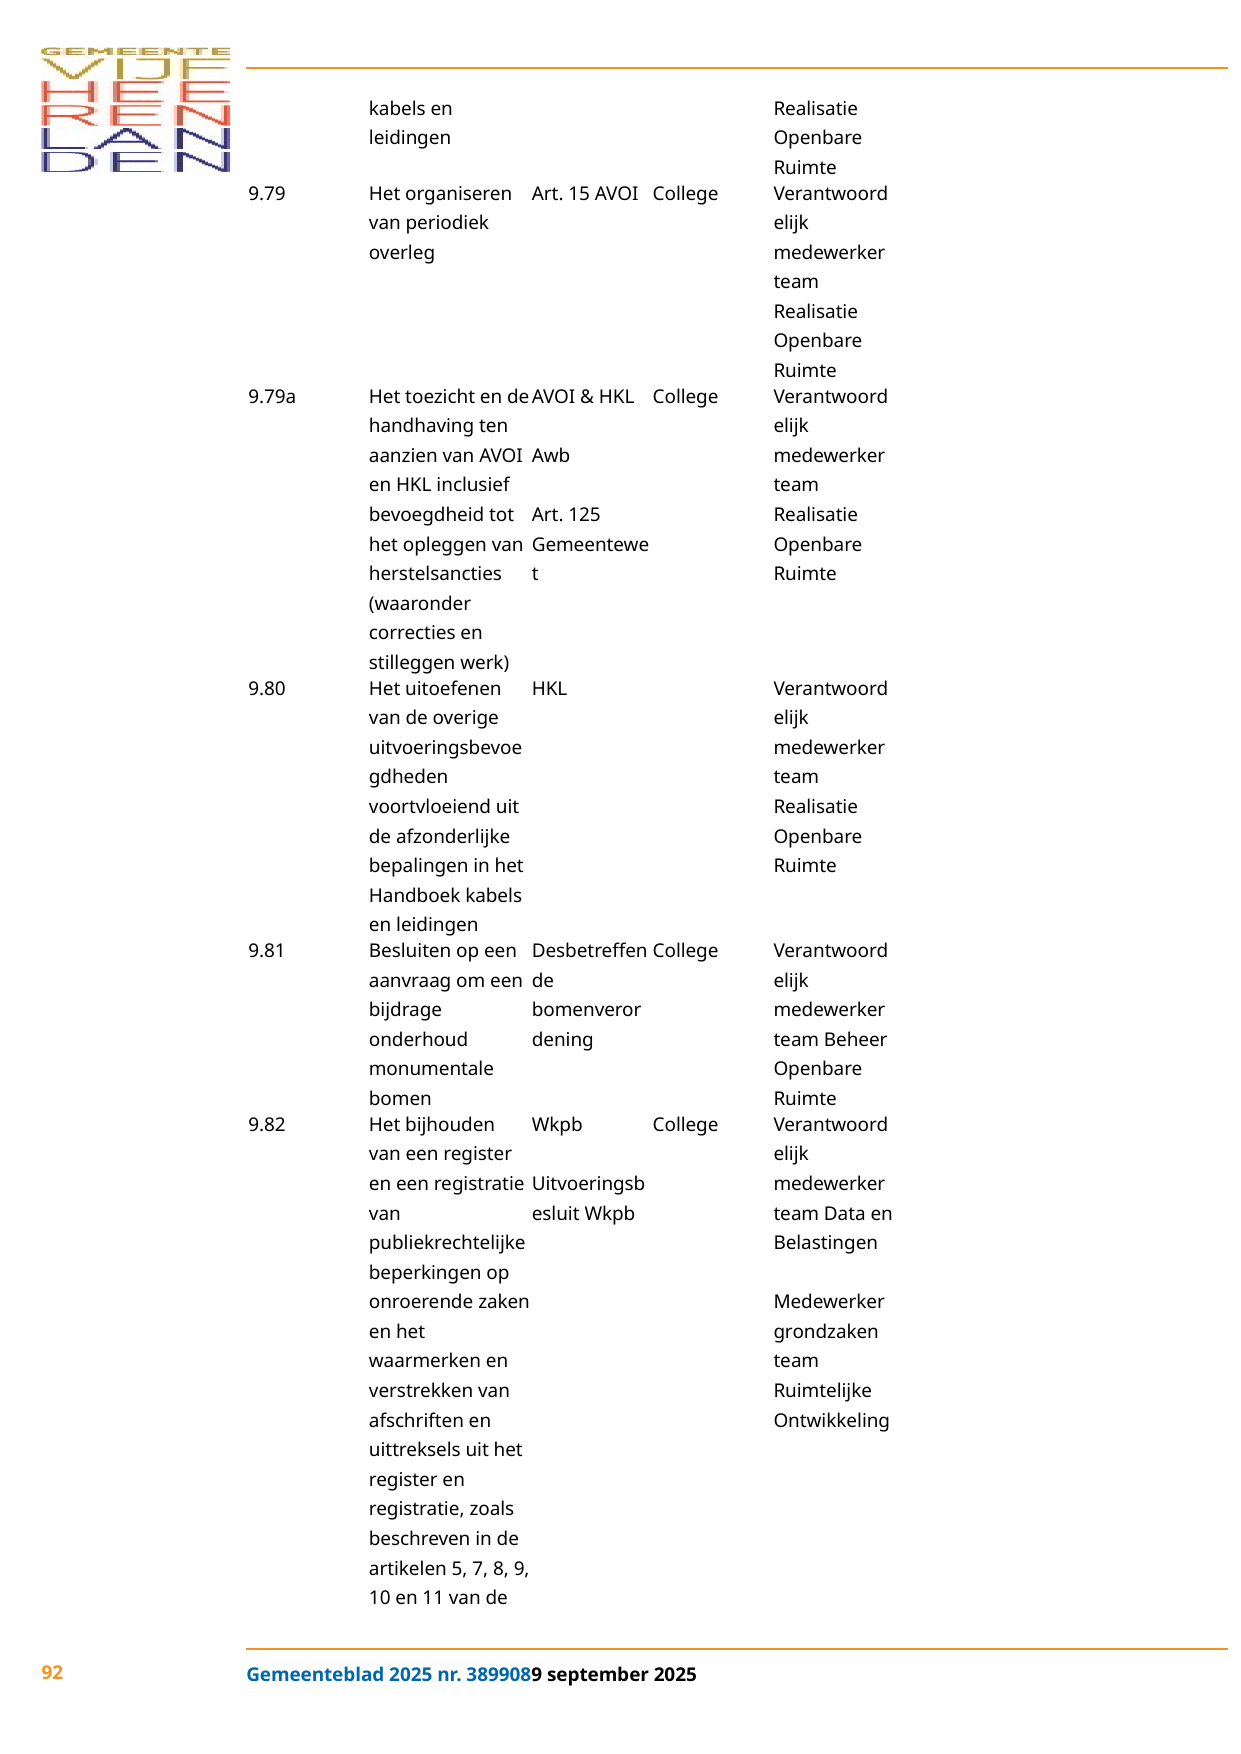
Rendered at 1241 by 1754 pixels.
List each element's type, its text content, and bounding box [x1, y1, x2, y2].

table_cell 9.79 [248, 180, 369, 383]
table_cell AVOI & HKL Awb Art. 125 Gemeentewet [532, 383, 652, 675]
table_cell Verantwoordelijk medewerker team Realisatie Openbare Ruimte [773, 180, 894, 383]
table_cell [532, 95, 652, 180]
table_cell Verantwoordelijk medewerker team Realisatie Openbare Ruimte [773, 383, 894, 675]
table_cell Verantwoordelijk medewerker team Data en Belastingen Medewerker grondzaken team Ruimtelijke Ontwikkeling [773, 1111, 894, 1610]
table_cell 9.82 [248, 1111, 369, 1610]
table_cell [894, 937, 1015, 1111]
table_cell Besluiten op een aanvraag om een bijdrage onderhoud monumentale bomen [369, 937, 532, 1111]
table_cell kabels en leidingen [369, 95, 532, 180]
table_cell 9.79a [248, 383, 369, 675]
table_cell [894, 95, 1015, 180]
table_cell [1015, 95, 1152, 180]
table_cell [1015, 1111, 1152, 1610]
table_cell [894, 675, 1015, 937]
table_cell College [653, 1111, 773, 1610]
table_cell Het toezicht en de handhaving ten aanzien van AVOI en HKL inclusief bevoegdheid tot het opleggen van herstelsancties (waaronder correcties en stilleggen werk) [369, 383, 532, 675]
table_cell [1015, 937, 1152, 1111]
table_cell [653, 95, 773, 180]
table_cell [1015, 383, 1152, 675]
table_cell Verantwoordelijk medewerker team Beheer Openbare Ruimte [773, 937, 894, 1111]
table_cell Het bijhouden van een register en een registratie van publiekrechtelijke beperkingen op onroerende zaken en het waarmerken en verstrekken van afschriften en uittreksels uit het register en registratie, zoals beschreven in de artikelen 5, 7, 8, 9, 10 en 11 van de [369, 1111, 532, 1610]
table_cell [653, 675, 773, 937]
table_cell College [653, 383, 773, 675]
table_cell [894, 1111, 1015, 1610]
table_cell [894, 383, 1015, 675]
table_cell [894, 180, 1015, 383]
table_cell HKL [532, 675, 652, 937]
table_cell College [653, 180, 773, 383]
table_cell College [653, 937, 773, 1111]
table_cell Verantwoordelijk medewerker team Realisatie Openbare Ruimte [773, 675, 894, 937]
table_cell [1015, 675, 1152, 937]
table_cell 9.81 [248, 937, 369, 1111]
picture [41, 47, 231, 172]
table_cell 9.80 [248, 675, 369, 937]
table_cell [1015, 180, 1152, 383]
table_cell Art. 15 AVOI [532, 180, 652, 383]
table_cell Desbetreffende bomenverordening [532, 937, 652, 1111]
table_cell Realisatie Openbare Ruimte [773, 95, 894, 180]
table_cell Het uitoefenen van de overige uitvoeringsbevoegdheden voortvloeiend uit de afzonderlijke bepalingen in het Handboek kabels en leidingen [369, 675, 532, 937]
table_cell Wkpb Uitvoeringsbesluit Wkpb [532, 1111, 652, 1610]
table_cell [248, 95, 369, 180]
table_cell Het organiseren van periodiek overleg [369, 180, 532, 383]
